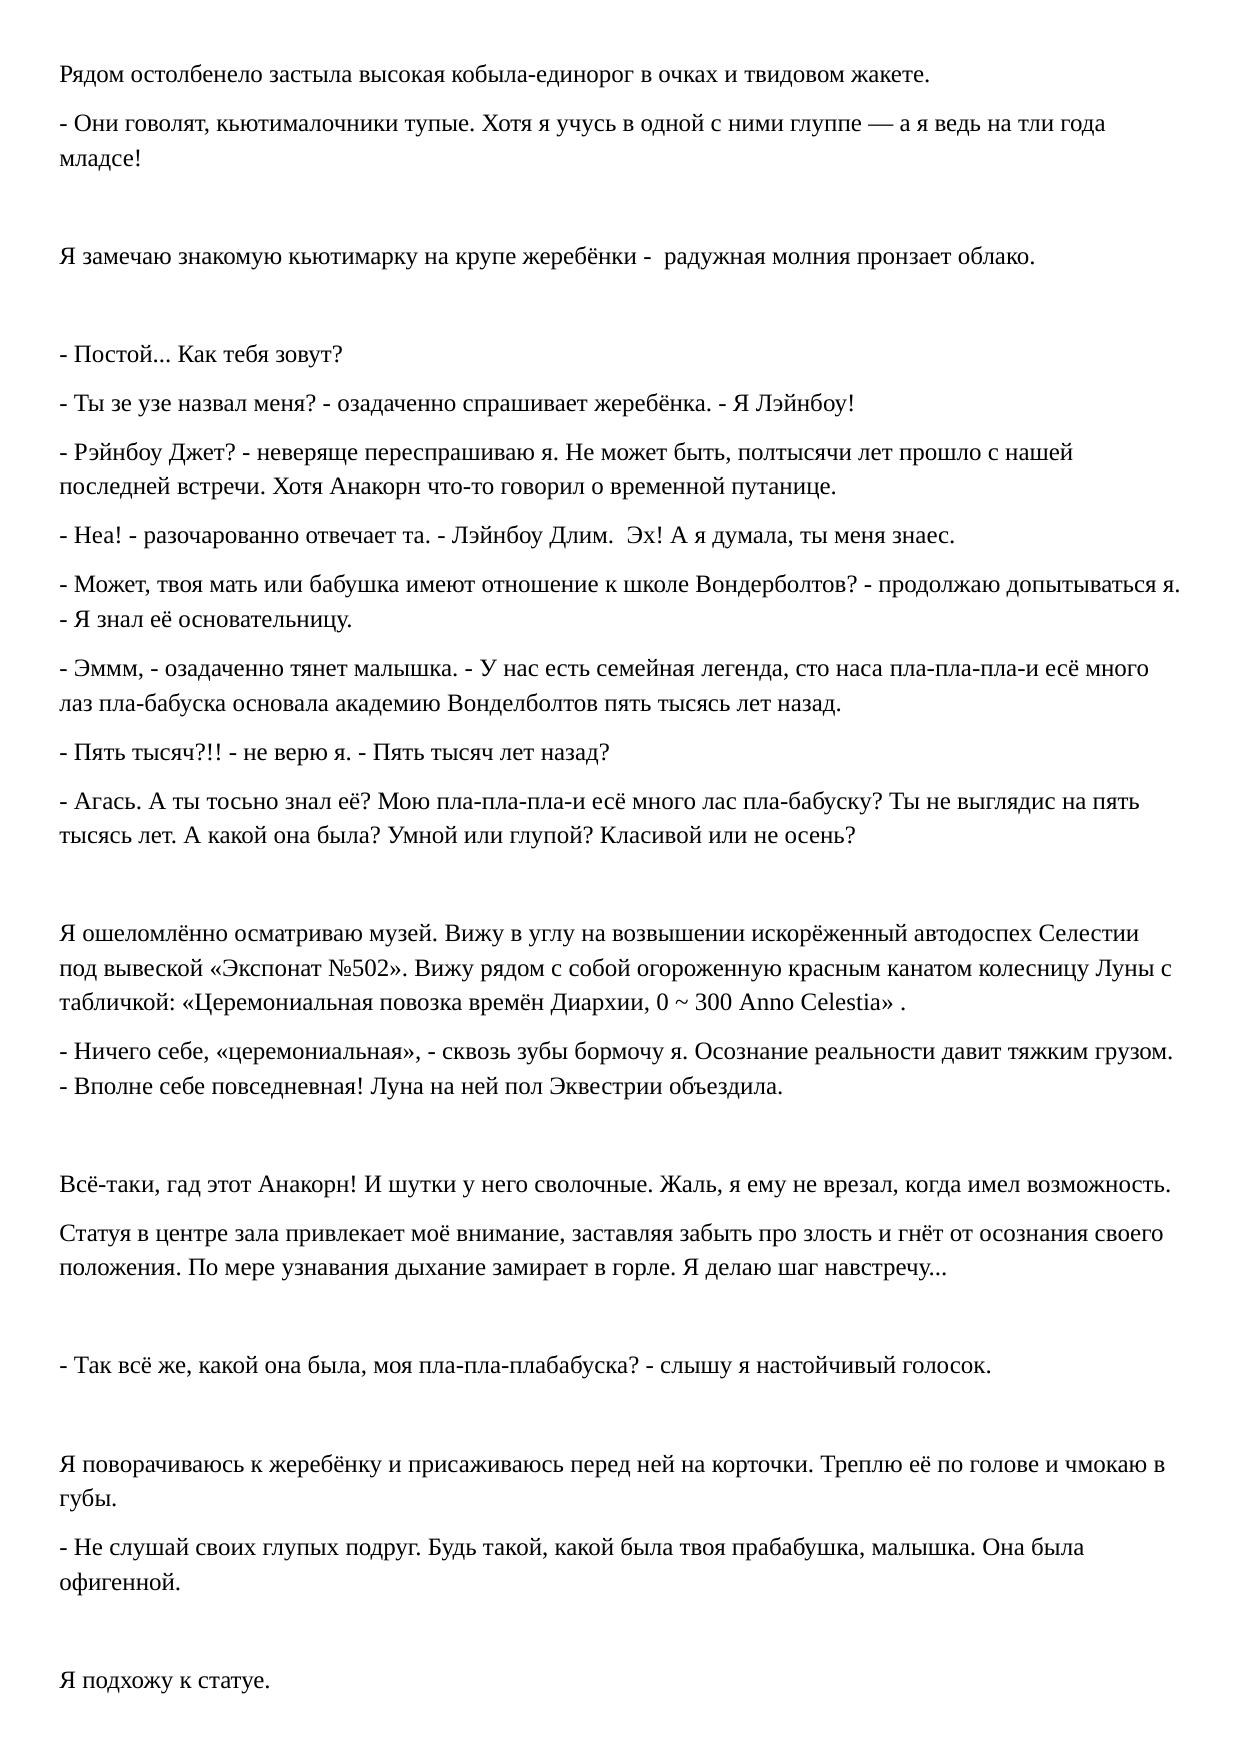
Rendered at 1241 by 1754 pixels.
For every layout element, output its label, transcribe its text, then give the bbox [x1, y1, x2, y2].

text - Агась. А ты тосьно знал её? Мою пла-пла-пла-и есё много лас пла-бабуску? Ты не выглядис на пять тысясь лет. А какой она была? Умной или глупой? Класивой или не осень? [59, 786, 1181, 849]
text - Эммм, - озадаченно тянет малышка. - У нас есть семейная легенда, сто наса пла-пла-пла-и есё много лаз пла-бабуска основала академию Вонделболтов пять тысясь лет назад. [59, 653, 1181, 716]
text Я поворачиваюсь к жеребёнку и присаживаюсь перед ней на корточки. Треплю её по голове и чмокаю в губы. [59, 1449, 1181, 1512]
text - Так всё же, какой она была, моя пла-пла-плабабуска? - слышу я настойчивый голосок. [59, 1351, 1181, 1379]
text Я подхожу к статуе. [59, 1665, 1181, 1694]
text - Ты зе узе назвал меня? - озадаченно спрашивает жеребёнка. - Я Лэйнбоу! [59, 388, 1181, 417]
text Я замечаю знакомую кьютимарку на крупе жеребёнки - радужная молния пронзает облако. [59, 241, 1181, 269]
text - Ничего себе, «церемониальная», - сквозь зубы бормочу я. Осознание реальности давит тяжким грузом. - Вполне себе повседневная! Луна на ней пол Эквестрии объездила. [59, 1036, 1181, 1099]
text Всё-таки, гад этот Анакорн! И шутки у него сволочные. Жаль, я ему не врезал, когда имел возможность. [59, 1169, 1181, 1198]
text Статуя в центре зала привлекает моё внимание, заставляя забыть про злость и гнёт от осознания своего положения. По мере узнавания дыхание замирает в горле. Я делаю шаг навстречу... [59, 1218, 1181, 1281]
text - Они говолят, кьютималочники тупые. Хотя я учусь в одной с ними глуппе — а я ведь на тли года младсе! [59, 108, 1181, 171]
text - Постой... Как тебя зовут? [59, 339, 1181, 368]
text Я ошеломлённо осматриваю музей. Вижу в углу на возвышении искорёженный автодоспех Селестии под вывеской «Экспонат №502». Вижу рядом с собой огороженную красным канатом колесницу Луны с табличкой: «Церемониальная повозка времён Диархии, 0 ~ 300 Anno Celestia» . [59, 918, 1181, 1016]
text - Пять тысяч?!! - не верю я. - Пять тысяч лет назад? [59, 737, 1181, 765]
text - Рэйнбоу Джет? - неверяще переспрашиваю я. Не может быть, полтысячи лет прошло с нашей последней встречи. Хотя Анакорн что-то говорил о временной путанице. [59, 437, 1181, 500]
text - Может, твоя мать или бабушка имеют отношение к школе Вондерболтов? - продолжаю допытываться я. - Я знал её основательницу. [59, 569, 1181, 633]
text Рядом остолбенело застыла высокая кобыла-единорог в очках и твидовом жакете. [59, 59, 1181, 88]
text - Не слушай своих глупых подруг. Будь такой, какой была твоя прабабушка, малышка. Она была офигенной. [59, 1532, 1181, 1596]
text - Неа! - разочарованно отвечает та. - Лэйнбоу Длим. Эх! А я думала, ты меня знаес. [59, 521, 1181, 549]
